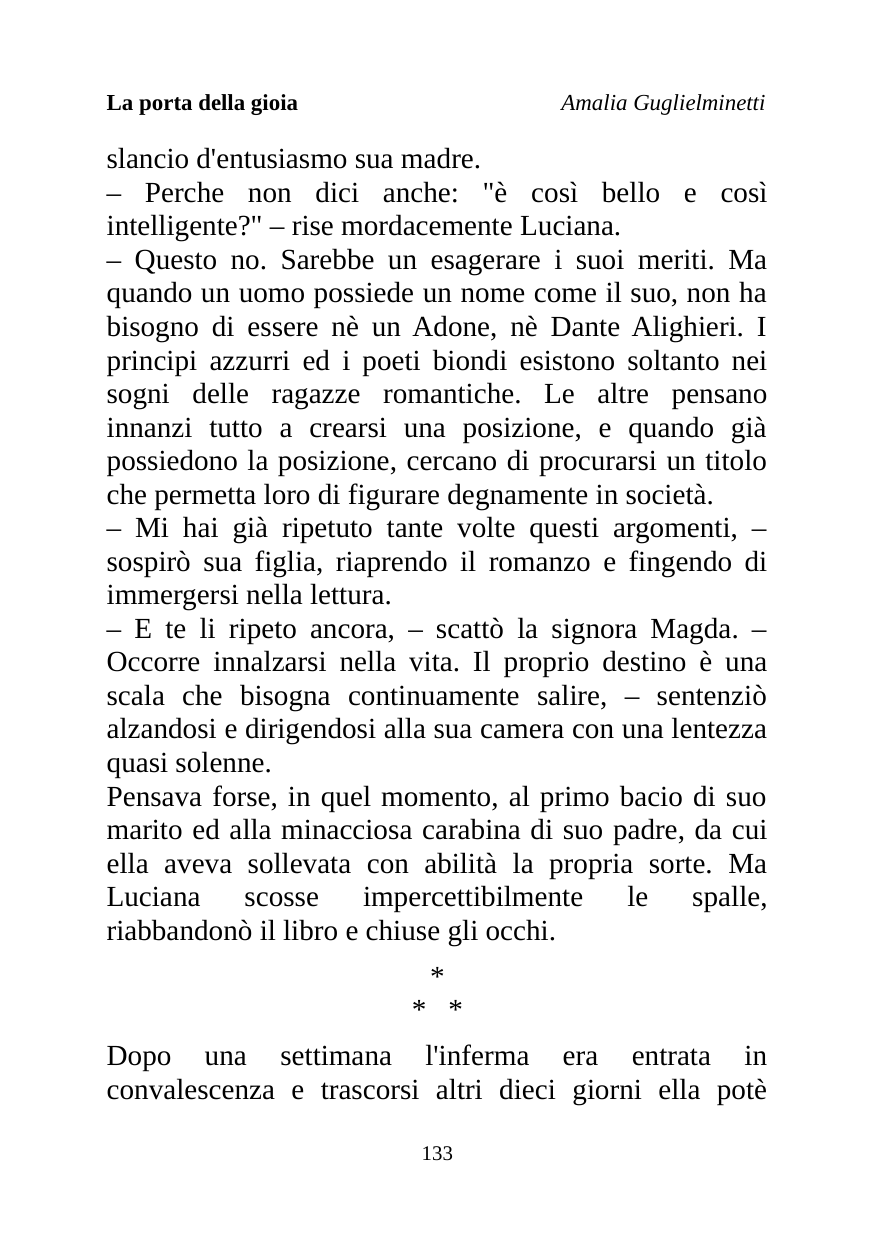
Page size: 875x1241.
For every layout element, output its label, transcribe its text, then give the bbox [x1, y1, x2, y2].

text Pensava forse, in quel momento, al primo bacio di suo marito ed alla minacciosa carabina di suo padre, da cui ella aveva sollevata con abilità la propria sorte. Ma Luciana scosse impercettibilmente le spalle, riabbandonò il libro e chiuse gli occhi. [106, 779, 768, 946]
text – E te li ripeto ancora, – scattò la signora Magda. – Occorre innalzarsi nella vita. Il proprio destino è una scala che bisogna continuamente salire, – sentenziò alzandosi e dirigendosi alla sua camera con una lentezza quasi solenne. [106, 611, 768, 779]
text – Questo no. Sarebbe un esagerare i suoi meriti. Ma quando un uomo possiede un nome come il suo, non ha bisogno di essere nè un Adone, nè Dante Alighieri. I principi azzurri ed i poeti biondi esistono soltanto nei sogni delle ragazze romantiche. Le altre pensano innanzi tutto a crearsi una posizione, e quando già possiedono la posizione, cercano di procurarsi un titolo che permetta loro di figurare degnamente in società. [106, 242, 768, 510]
text – Mi hai già ripetuto tante volte questi argomenti, – sospirò sua figlia, riaprendo il romanzo e fingendo di immergersi nella lettura. [106, 510, 768, 611]
text Dopo una settimana l'inferma era entrata in convalescenza e trascorsi altri dieci giorni ella potè [106, 1038, 768, 1106]
text * * * [106, 959, 768, 1026]
text slancio d'entusiasmo sua madre. [106, 141, 768, 175]
text – Perche non dici anche: "è così bello e così intelligente?" – rise mordacemente Luciana. [106, 175, 768, 242]
